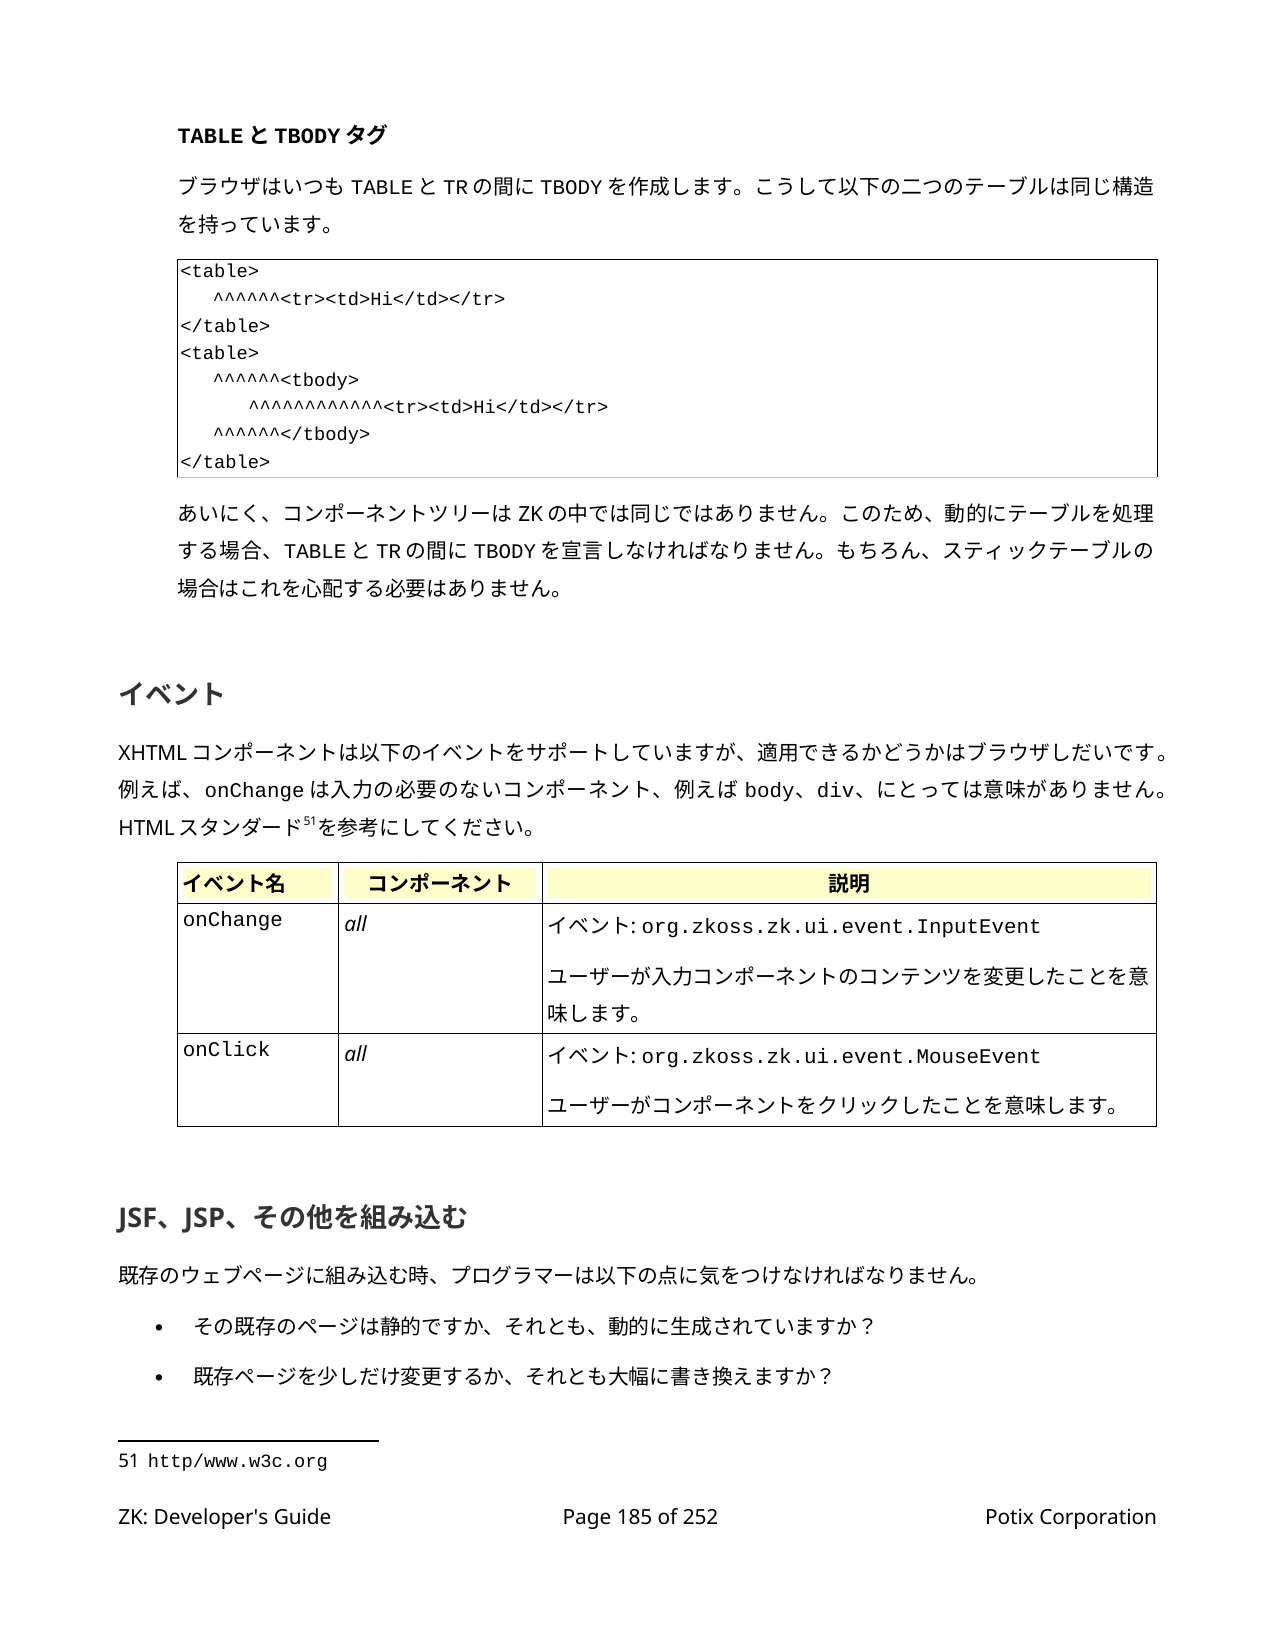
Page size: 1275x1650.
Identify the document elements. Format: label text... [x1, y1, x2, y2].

text </table> [178, 313, 1157, 338]
list 既存ページを少しだけ変更するか、それとも大幅に書き換えますか？ [156, 1361, 1157, 1391]
table_cell イベント: org.zkoss.zk.ui.event.InputEvent ユーザーが入力コンポーネントのコンテンツを変更したことを意味します。 [543, 904, 1156, 1033]
table_header 説明 [543, 863, 1156, 903]
subtitle TABLEとTBODYタグ [177, 118, 1157, 150]
table_header コンポーネント [339, 863, 542, 903]
text ^^^^^^<tr><td>Hi</td></tr> [178, 286, 1157, 311]
list その既存のページは静的ですか、それとも、動的に生成されていますか？ [156, 1310, 1157, 1340]
subtitle JSF、JSP、その他を組み込む [118, 1197, 1157, 1236]
subtitle イベント [118, 673, 1157, 712]
text ^^^^^^<tbody> [178, 368, 1157, 392]
text http/www.w3c.org [118, 1447, 1157, 1473]
table_cell onChange [178, 904, 338, 1033]
text <table> [178, 341, 1157, 365]
table_cell all [339, 904, 542, 1033]
text ブラウザはいつもTABLEとTRの間にTBODYを作成します。こうして以下の二つのテーブルは同じ構造を持っています。 [177, 171, 1157, 238]
table_cell イベント: org.zkoss.zk.ui.event.MouseEvent ユーザーがコンポーネントをクリックしたことを意味します。 [543, 1034, 1156, 1126]
text ^^^^^^^^^^^^<tr><td>Hi</td></tr> [178, 395, 1157, 419]
table_header イベント名 [178, 863, 338, 903]
text XHTMLコンポーネントは以下のイベントをサポートしていますが、適用できるかどうかはブラウザしだいです。例えば、onChangeは入力の必要のないコンポーネント、例えばbody、div、にとっては意味がありません。HTMLスタンダードを参考にしてください。 [118, 736, 1157, 841]
table_cell onClick [178, 1034, 338, 1126]
text ^^^^^^</tbody> [178, 422, 1157, 447]
text あいにく、コンポーネントツリーはZKの中では同じではありません。このため、動的にテーブルを処理する場合、TABLEとTRの間にTBODYを宣言しなければなりません。もちろん、スティックテーブルの場合はこれを心配する必要はありません。 [177, 497, 1157, 603]
table_cell all [339, 1034, 542, 1126]
text <table> [178, 260, 1157, 283]
text 既存のウェブページに組み込む時、プログラマーは以下の点に気をつけなければなりません。 [118, 1259, 1157, 1289]
text </table> [178, 449, 1157, 477]
